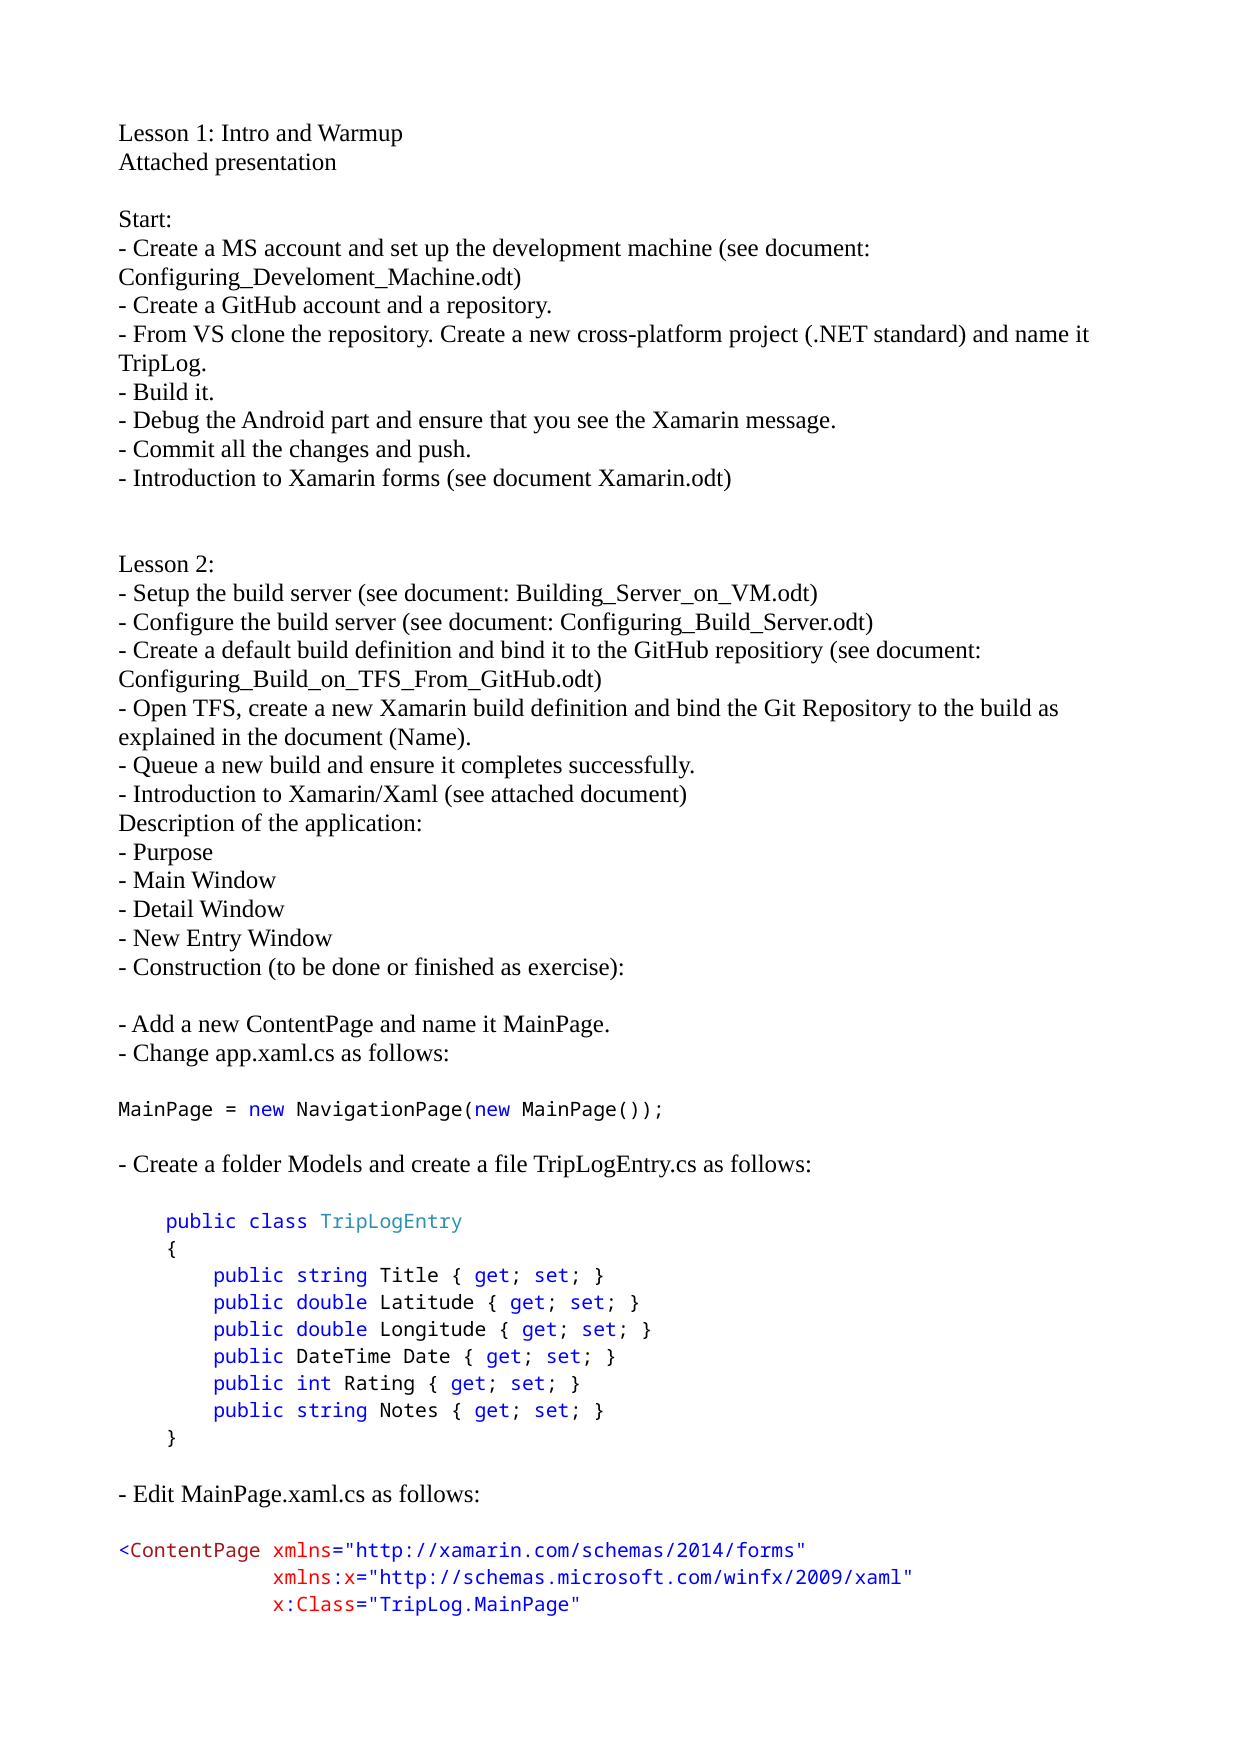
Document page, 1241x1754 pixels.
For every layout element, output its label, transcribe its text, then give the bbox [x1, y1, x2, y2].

text { [118, 1234, 1122, 1261]
text xmlns:x="http://schemas.microsoft.com/winfx/2009/xaml" [118, 1563, 1122, 1590]
text - Debug the Android part and ensure that you see the Xamarin message. [118, 406, 1122, 434]
text - Introduction to Xamarin forms (see document Xamarin.odt) [118, 463, 1122, 492]
text public string Title { get; set; } [118, 1261, 1122, 1288]
text - Open TFS, create a new Xamarin build definition and bind the Git Repository to the build as explained in the document (Name). [118, 693, 1122, 751]
text - Create a MS account and set up the development machine (see document: Configuring_Develoment_Machine.odt) [118, 233, 1122, 291]
text - From VS clone the repository. Create a new cross-platform project (.NET standard) and name it TripLog. [118, 319, 1122, 377]
text - Detail Window [118, 894, 1122, 923]
text - Commit all the changes and push. [118, 434, 1122, 463]
text - New Entry Window [118, 923, 1122, 952]
text - Create a GitHub account and a repository. [118, 291, 1122, 319]
text - Create a folder Models and create a file TripLogEntry.cs as follows: [118, 1149, 1122, 1178]
text - Purpose [118, 837, 1122, 866]
text public int Rating { get; set; } [118, 1369, 1122, 1396]
text x:Class="TripLog.MainPage" [118, 1590, 1122, 1617]
text - Build it. [118, 377, 1122, 406]
text - Edit MainPage.xaml.cs as follows: [118, 1479, 1122, 1507]
text public double Latitude { get; set; } [118, 1288, 1122, 1315]
text MainPage = new NavigationPage(new MainPage()); [118, 1096, 1122, 1123]
text - Queue a new build and ensure it completes successfully. [118, 751, 1122, 779]
text <ContentPage xmlns="http://xamarin.com/schemas/2014/forms" [118, 1536, 1122, 1563]
text public string Notes { get; set; } [118, 1396, 1122, 1423]
text public DateTime Date { get; set; } [118, 1342, 1122, 1369]
text Lesson 2: [118, 549, 1122, 578]
text Attached presentation [118, 147, 1122, 176]
text public class TripLogEntry [118, 1207, 1122, 1234]
text - Setup the build server (see document: Building_Server_on_VM.odt) [118, 578, 1122, 607]
text - Add a new ContentPage and name it MainPage. [118, 1009, 1122, 1038]
text - Introduction to Xamarin/Xaml (see attached document) [118, 779, 1122, 808]
text Start: [118, 204, 1122, 233]
text } [118, 1423, 1122, 1450]
text public double Longitude { get; set; } [118, 1315, 1122, 1342]
text - Change app.xaml.cs as follows: [118, 1038, 1122, 1067]
text Lesson 1: Intro and Warmup [118, 118, 1122, 147]
text - Construction (to be done or finished as exercise): [118, 952, 1122, 981]
text - Create a default build definition and bind it to the GitHub repositiory (see document: Configuring_Build_on_TFS_From_GitHub.odt) [118, 636, 1122, 693]
text Description of the application: [118, 808, 1122, 837]
text - Configure the build server (see document: Configuring_Build_Server.odt) [118, 607, 1122, 636]
text - Main Window [118, 866, 1122, 894]
